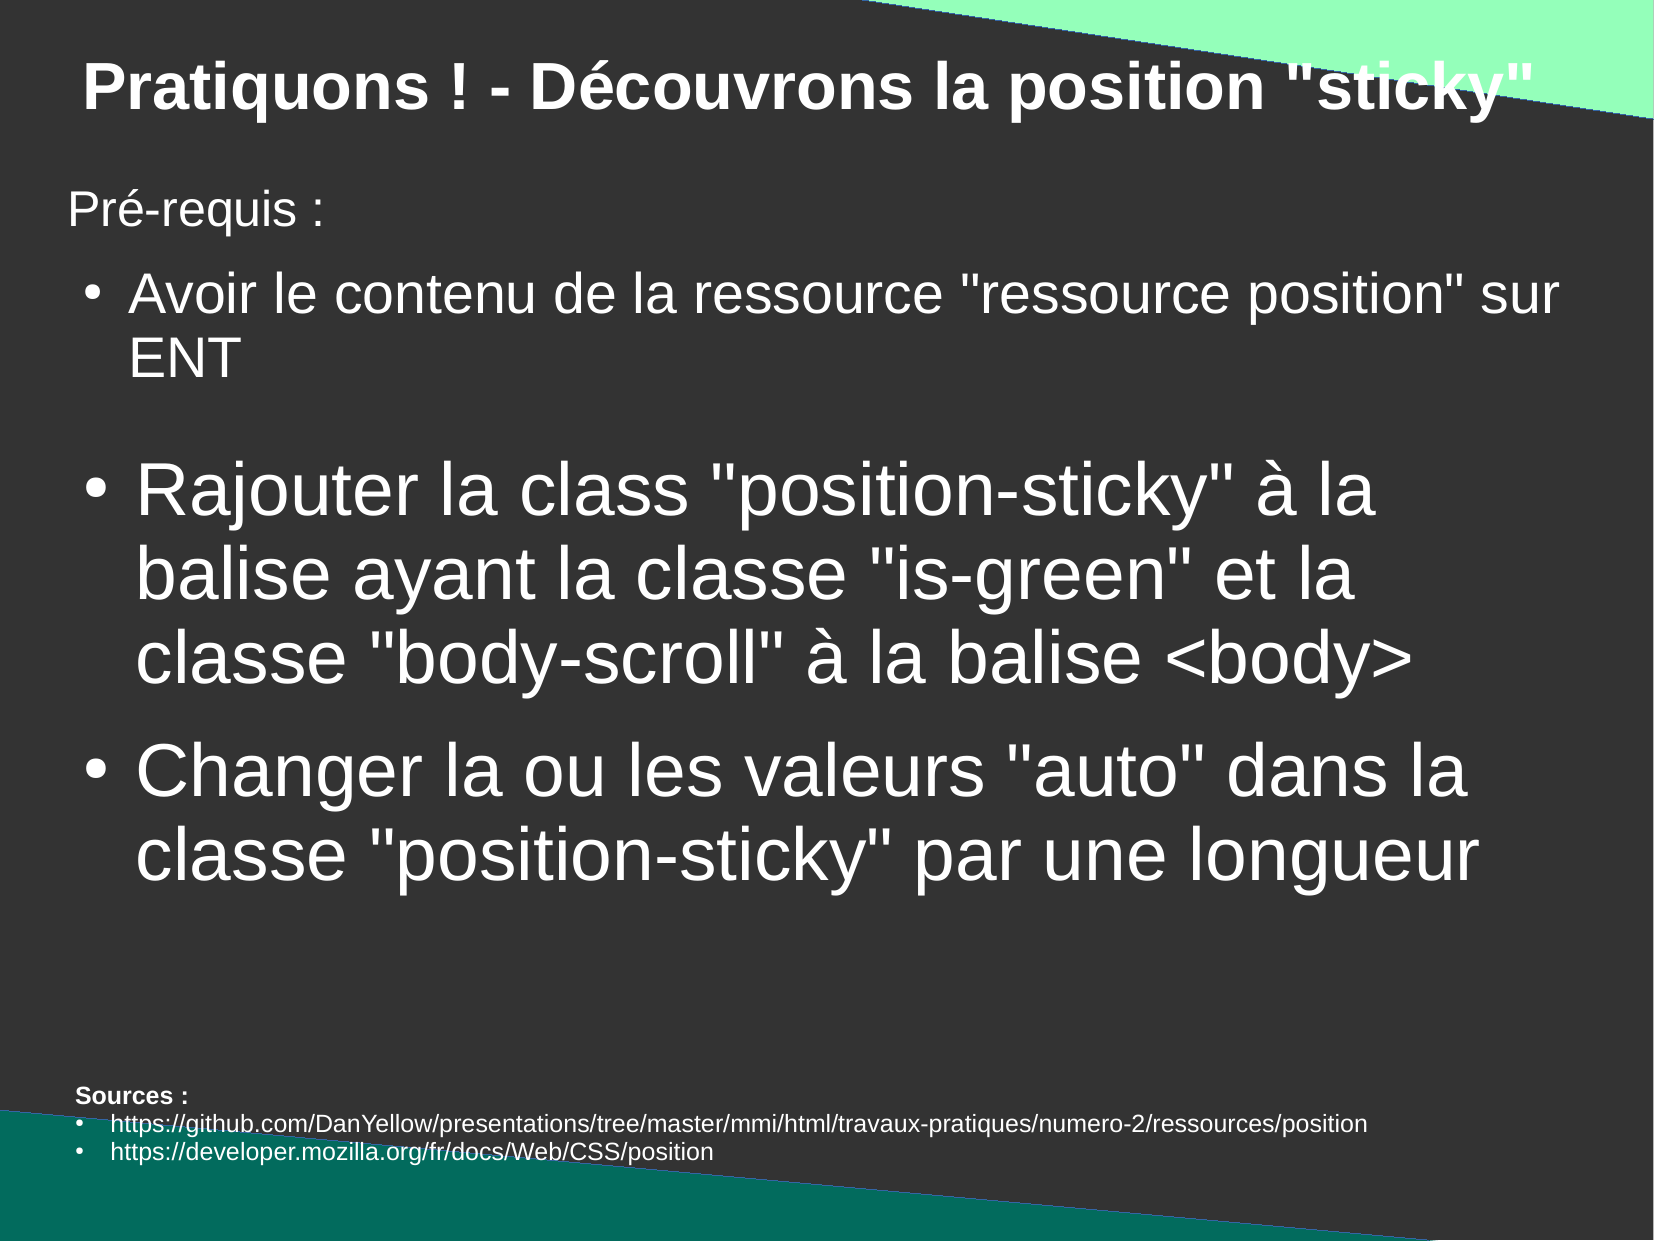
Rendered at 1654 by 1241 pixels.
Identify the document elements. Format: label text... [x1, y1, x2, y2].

list Rajouter la class "position-sticky" à la balise ayant la classe "is-green" et la classe "body-scroll" à la balise <body> Changer la ou les valeurs "auto" dans la classe "position-sticky" par une longueur [64, 447, 1589, 1004]
title Pratiquons ! - Découvrons la position "sticky" [82, 49, 1630, 199]
list Pré-requis : Avoir le contenu de la ressource "ressource position" sur ENT [67, 180, 1607, 390]
text_box [862, 0, 1654, 120]
text_box Sources : https://github.com/DanYellow/presentations/tree/master/mmi/html/travaux-pratiques/numero-2/ressources/position https://developer.mozilla.org/fr/docs/Web/CSS/position [60, 1074, 1546, 1217]
